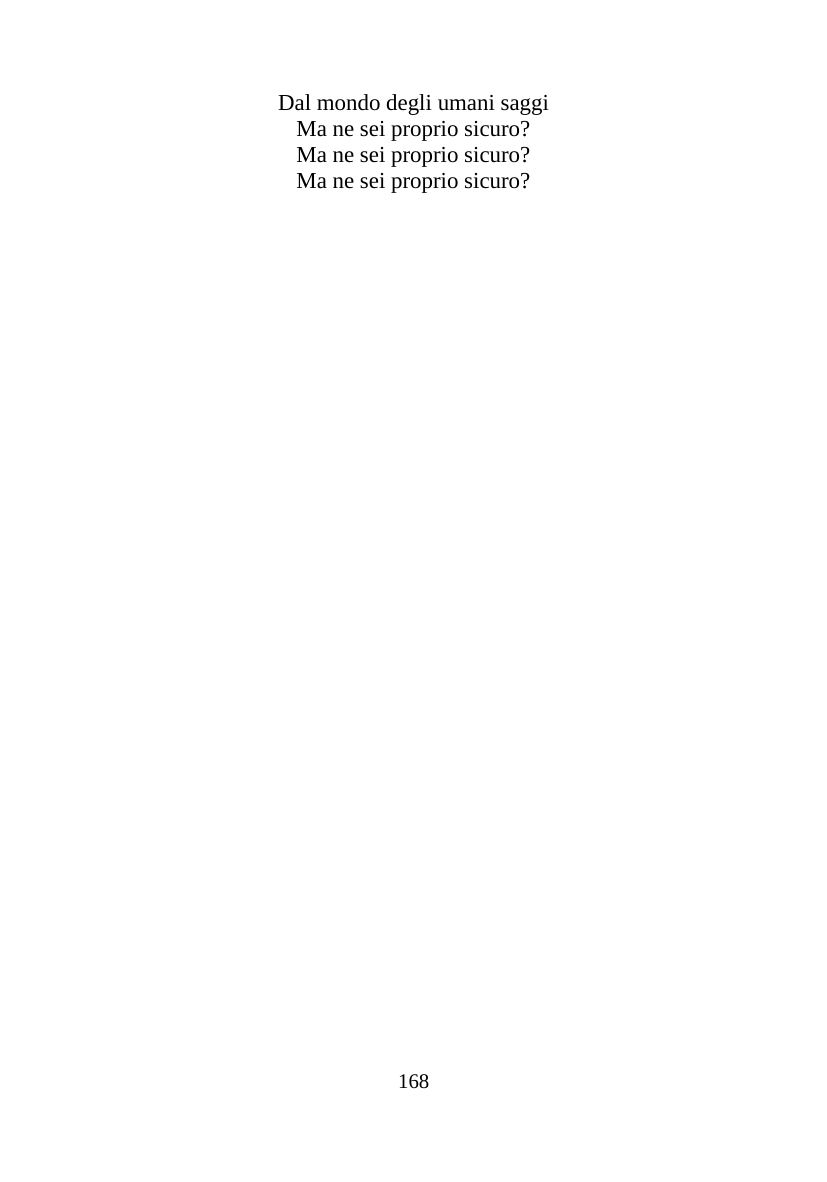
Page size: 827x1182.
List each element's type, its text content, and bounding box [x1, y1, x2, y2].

text Ma ne sei proprio sicuro? [88, 141, 738, 168]
text Ma ne sei proprio sicuro? [88, 168, 738, 194]
text Dal mondo degli umani saggi [88, 88, 738, 115]
text Ma ne sei proprio sicuro? [88, 115, 738, 141]
